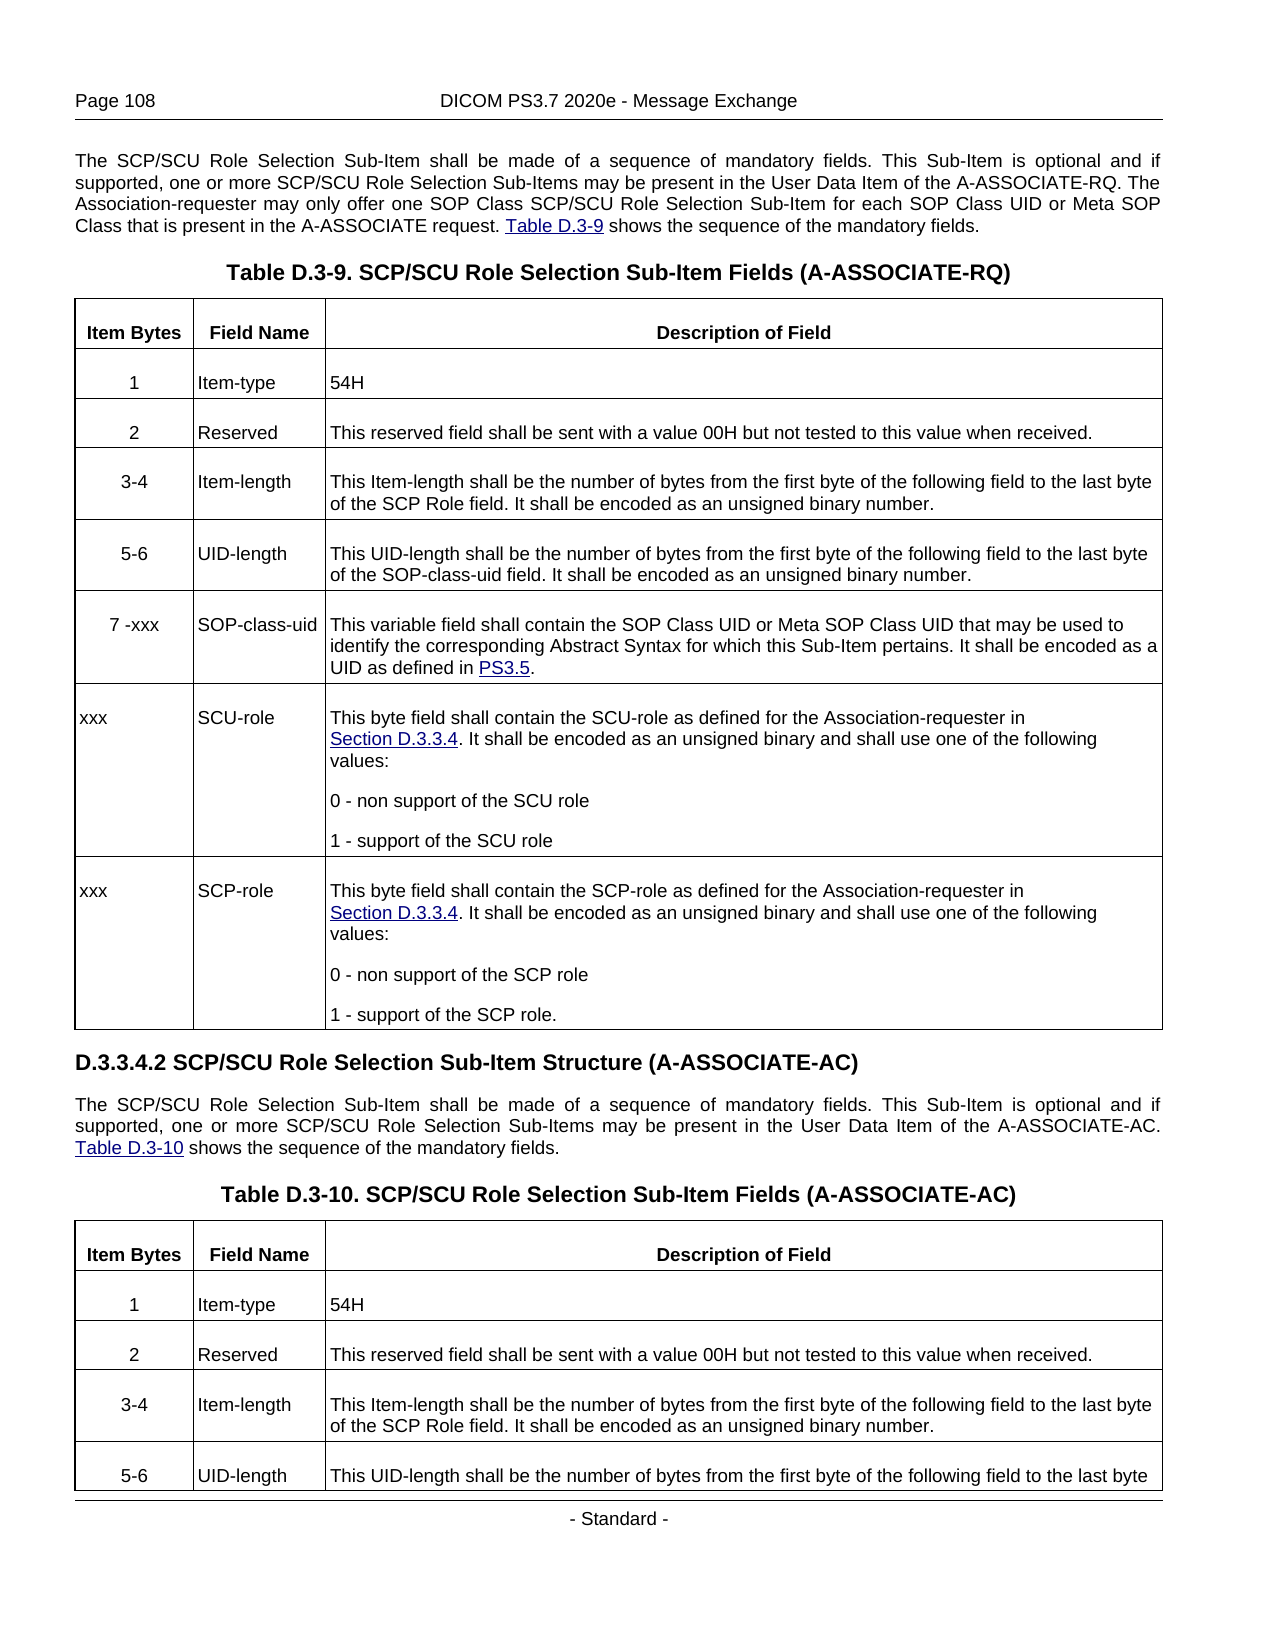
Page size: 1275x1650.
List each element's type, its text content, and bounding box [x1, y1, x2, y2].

table_cell Item-length [194, 448, 325, 518]
text Table D.3-10. SCP/SCU Role Selection Sub-Item Fields (A-ASSOCIATE-AC) [75, 1181, 1162, 1207]
table_cell Item-type [194, 349, 325, 397]
table_cell UID-length [194, 1442, 325, 1490]
table_cell SOP-class-uid [194, 591, 325, 682]
table_cell This reserved field shall be sent with a value 00H but not tested to this value when received. [326, 1321, 1162, 1369]
table_cell This byte field shall contain the SCP-role as defined for the Association-requester in Section D.3.3.4. It shall be encoded as an unsigned binary and shall use one of the following values: 0 - non support of the SCP role 1 - support of the SCP role. [326, 857, 1162, 1029]
table_header Item Bytes [76, 299, 193, 348]
table_cell This Item-length shall be the number of bytes from the first byte of the following field to the last byte of the SCP Role field. It shall be encoded as an unsigned binary number. [326, 448, 1162, 518]
table_cell SCP-role [194, 857, 325, 1029]
text The SCP/SCU Role Selection Sub-Item shall be made of a sequence of mandatory fields. This Sub-Item is optional and if supported, one or more SCP/SCU Role Selection Sub-Items may be present in the User Data Item of the A-ASSOCIATE-RQ. The Association-requester may only offer one SOP Class SCP/SCU Role Selection Sub-Item for each SOP Class UID or Meta SOP Class that is present in the A-ASSOCIATE request. Table D.3-9 shows the sequence of the mandatory fields. [75, 150, 1162, 236]
table_cell 2 [76, 399, 193, 447]
table_header Item Bytes [76, 1221, 193, 1270]
text Table D.3-9. SCP/SCU Role Selection Sub-Item Fields (A-ASSOCIATE-RQ) [75, 259, 1162, 284]
text The SCP/SCU Role Selection Sub-Item shall be made of a sequence of mandatory fields. This Sub-Item is optional and if supported, one or more SCP/SCU Role Selection Sub-Items may be present in the User Data Item of the A-ASSOCIATE-AC. Table D.3-10 shows the sequence of the mandatory fields. [75, 1094, 1162, 1158]
table_cell 7 -xxx [76, 591, 193, 682]
table_cell UID-length [194, 520, 325, 590]
table_cell 1 [76, 1271, 193, 1320]
table_cell 54H [326, 1271, 1162, 1320]
table_cell Item-length [194, 1370, 325, 1441]
table_header Description of Field [326, 299, 1162, 348]
table_cell This UID-length shall be the number of bytes from the first byte of the following field to the last byte [326, 1442, 1162, 1490]
table_cell 5-6 [76, 1442, 193, 1490]
table_cell 1 [76, 349, 193, 397]
table_cell xxx [76, 684, 193, 856]
table_cell 3-4 [76, 1370, 193, 1441]
table_cell This byte field shall contain the SCU-role as defined for the Association-requester in Section D.3.3.4. It shall be encoded as an unsigned binary and shall use one of the following values: 0 - non support of the SCU role 1 - support of the SCU role [326, 684, 1162, 856]
table_cell This Item-length shall be the number of bytes from the first byte of the following field to the last byte of the SCP Role field. It shall be encoded as an unsigned binary number. [326, 1370, 1162, 1441]
table_cell 5-6 [76, 520, 193, 590]
table_cell SCU-role [194, 684, 325, 856]
table_cell This UID-length shall be the number of bytes from the first byte of the following field to the last byte of the SOP-class-uid field. It shall be encoded as an unsigned binary number. [326, 520, 1162, 590]
table_cell Reserved [194, 399, 325, 447]
table_cell This variable field shall contain the SOP Class UID or Meta SOP Class UID that may be used to identify the corresponding Abstract Syntax for which this Sub-Item pertains. It shall be encoded as a UID as defined in PS3.5. [326, 591, 1162, 682]
table_cell Item-type [194, 1271, 325, 1320]
table_cell 54H [326, 349, 1162, 397]
table_header Field Name [194, 1221, 325, 1270]
table_cell xxx [76, 857, 193, 1029]
table_header Field Name [194, 299, 325, 348]
table_cell 2 [76, 1321, 193, 1369]
table_cell 3-4 [76, 448, 193, 518]
text D.3.3.4.2 SCP/SCU Role Selection Sub-Item Structure (A-ASSOCIATE-AC) [75, 1049, 1162, 1075]
table_cell This reserved field shall be sent with a value 00H but not tested to this value when received. [326, 399, 1162, 447]
table_header Description of Field [326, 1221, 1162, 1270]
table_cell Reserved [194, 1321, 325, 1369]
